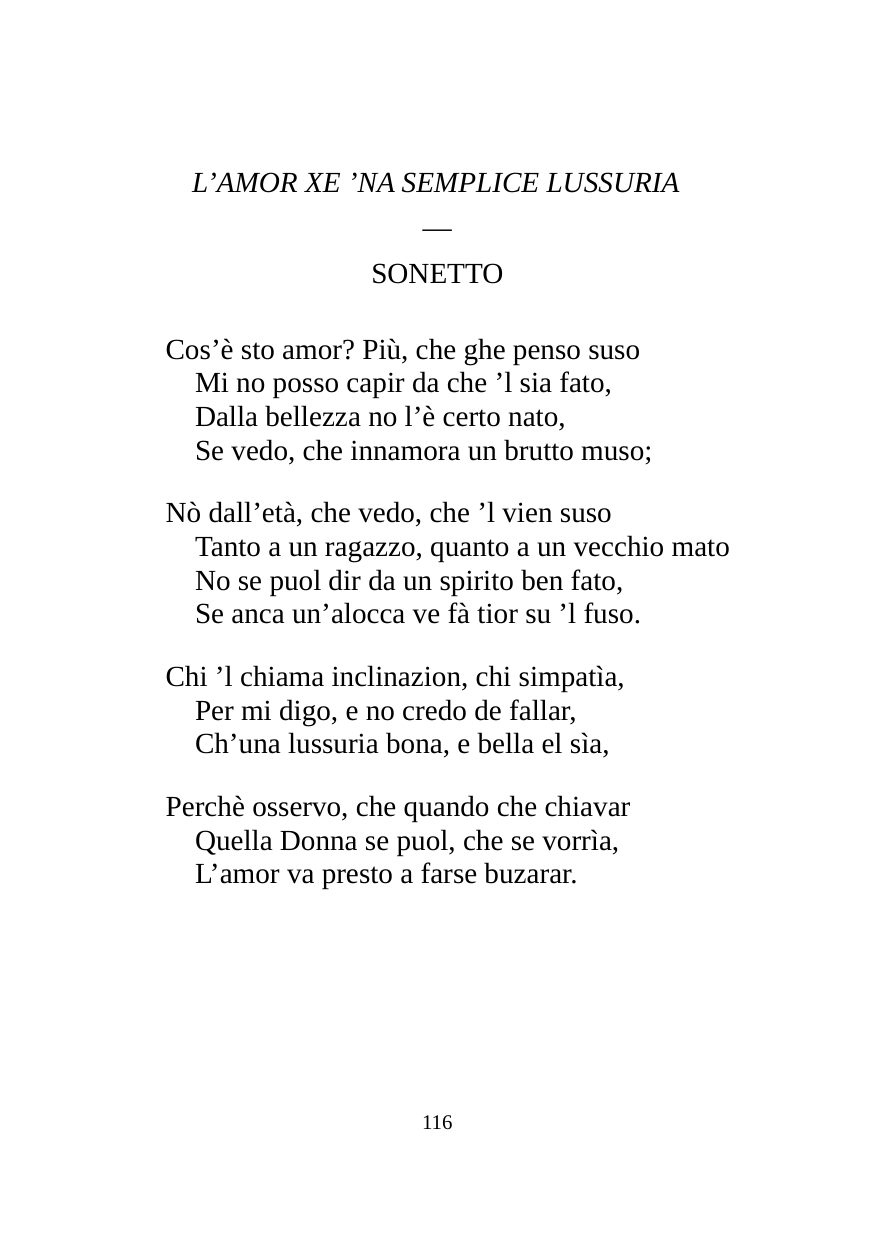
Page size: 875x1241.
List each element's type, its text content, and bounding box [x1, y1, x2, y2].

text — [106, 211, 768, 244]
text Nò dall’età, che vedo, che ’l vien suso Tanto a un ragazzo, quanto a un vecchio mato No se puol dir da un spirito ben fato, Se anca un’alocca ve fà tior su ’l fuso. [165, 496, 768, 630]
text Chi ’l chiama inclinazion, chi simpatìa, Per mi digo, e no credo de fallar, Ch’una lussuria bona, e bella el sìa, [165, 659, 768, 760]
subtitle L’AMOR XE ’NA SEMPLICE LUSSURIA [106, 165, 768, 199]
text Perchè osservo, che quando che chiavar Quella Donna se puol, che se vorrìa, L’amor va presto a farse buzarar. [165, 789, 768, 890]
text Cos’è sto amor? Più, che ghe penso suso Mi no posso capir da che ’l sia fato, Dalla bellezza no l’è certo nato, Se vedo, che innamora un brutto muso; [165, 332, 768, 466]
text SONETTO [106, 257, 768, 290]
